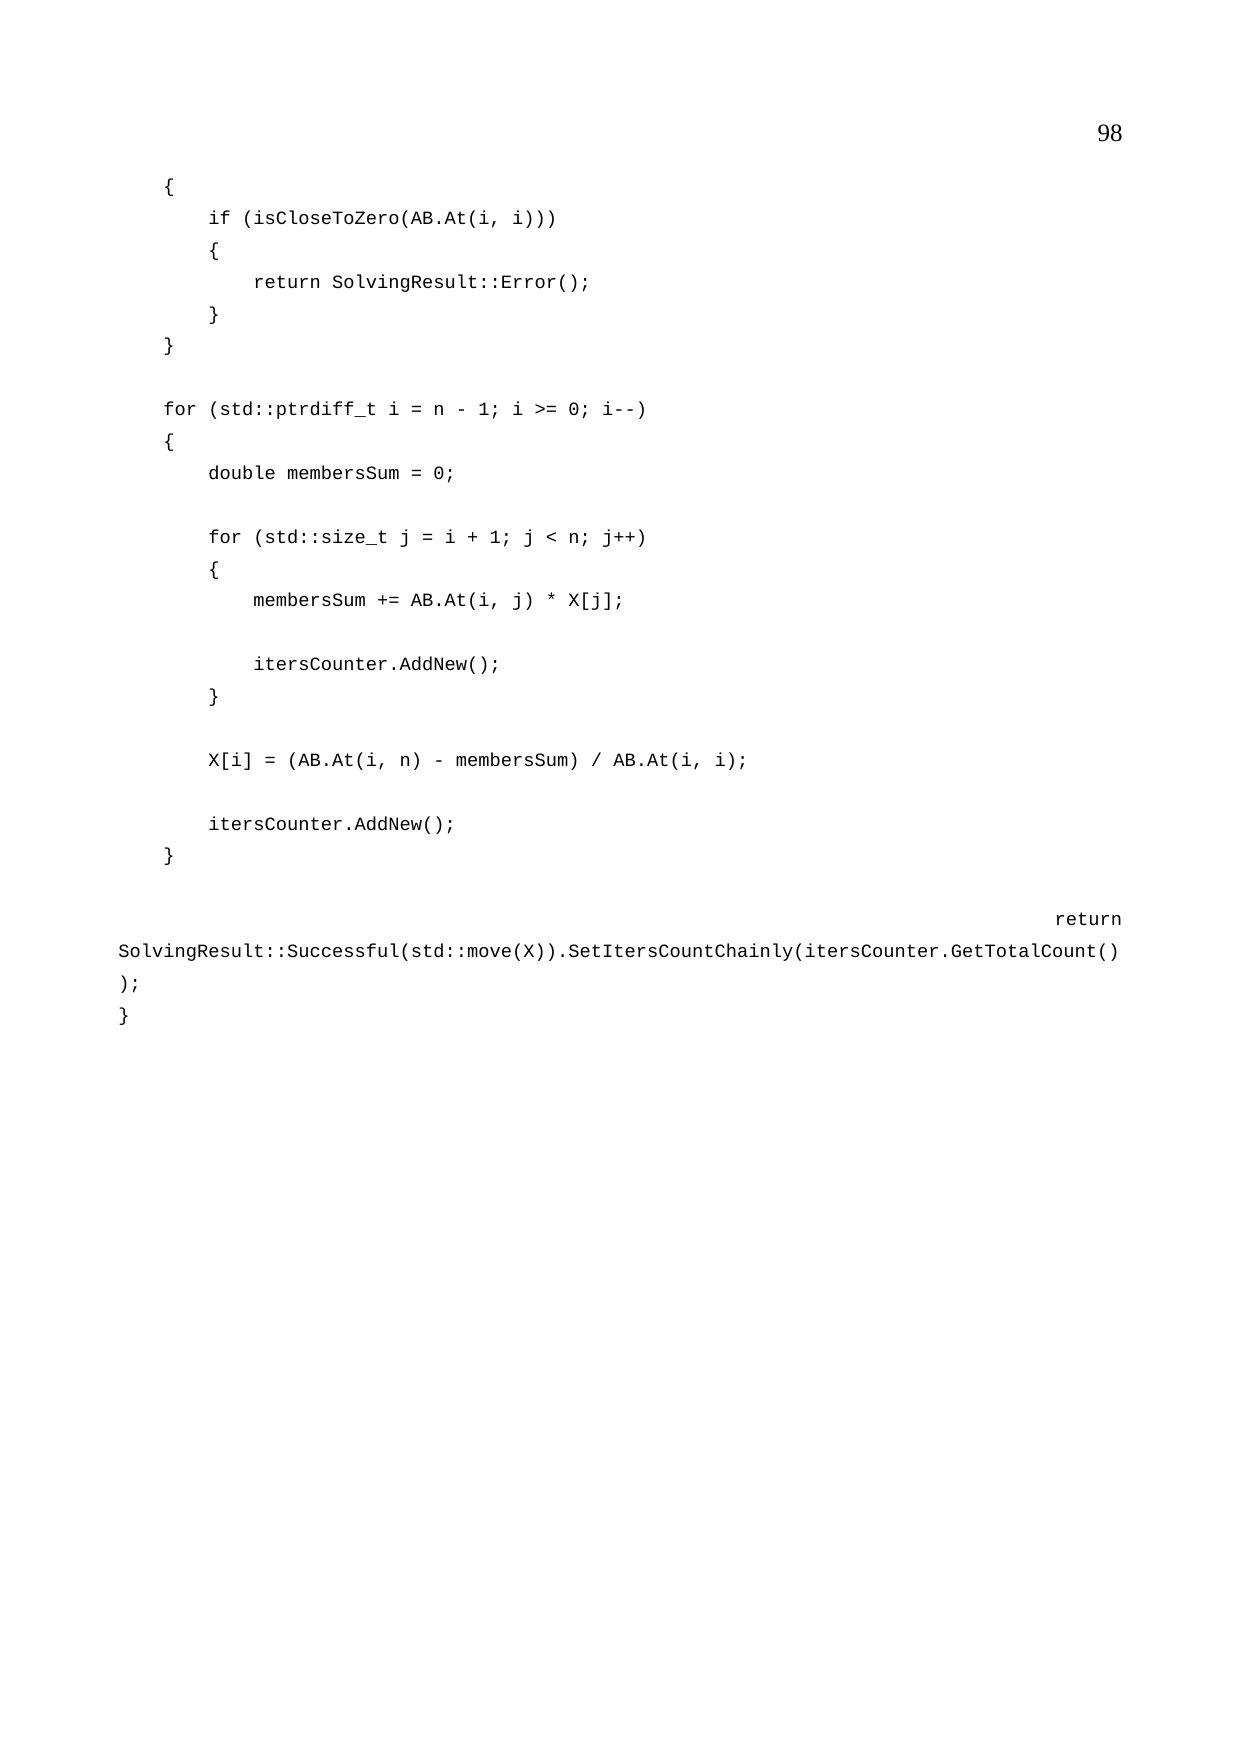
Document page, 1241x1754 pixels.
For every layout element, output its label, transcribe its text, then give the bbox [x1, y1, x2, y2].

text membersSum += AB.At(i, j) * X[j]; [118, 591, 1122, 612]
text for (std::size_t j = i + 1; j < n; j++) [118, 527, 1122, 549]
text { [118, 432, 1122, 453]
text X[i] = (AB.At(i, n) - membersSum) / AB.At(i, i); [118, 751, 1122, 772]
text { [118, 241, 1122, 262]
text return SolvingResult::Error(); [118, 272, 1122, 294]
text if (isCloseToZero(AB.At(i, i))) [118, 209, 1122, 230]
text } [118, 846, 1122, 867]
text } [118, 687, 1122, 708]
text { [118, 177, 1122, 198]
text } [118, 304, 1122, 326]
text for (std::ptrdiff_t i = n - 1; i >= 0; i--) [118, 400, 1122, 421]
text double membersSum = 0; [118, 464, 1122, 485]
text } [118, 336, 1122, 357]
text return SolvingResult::Successful(std::move(X)).SetItersCountChainly(itersCounter.GetTotalCount()); [118, 910, 1122, 995]
text { [118, 559, 1122, 581]
text itersCounter.AddNew(); [118, 814, 1122, 836]
text } [118, 1006, 1122, 1027]
text itersCounter.AddNew(); [118, 655, 1122, 676]
